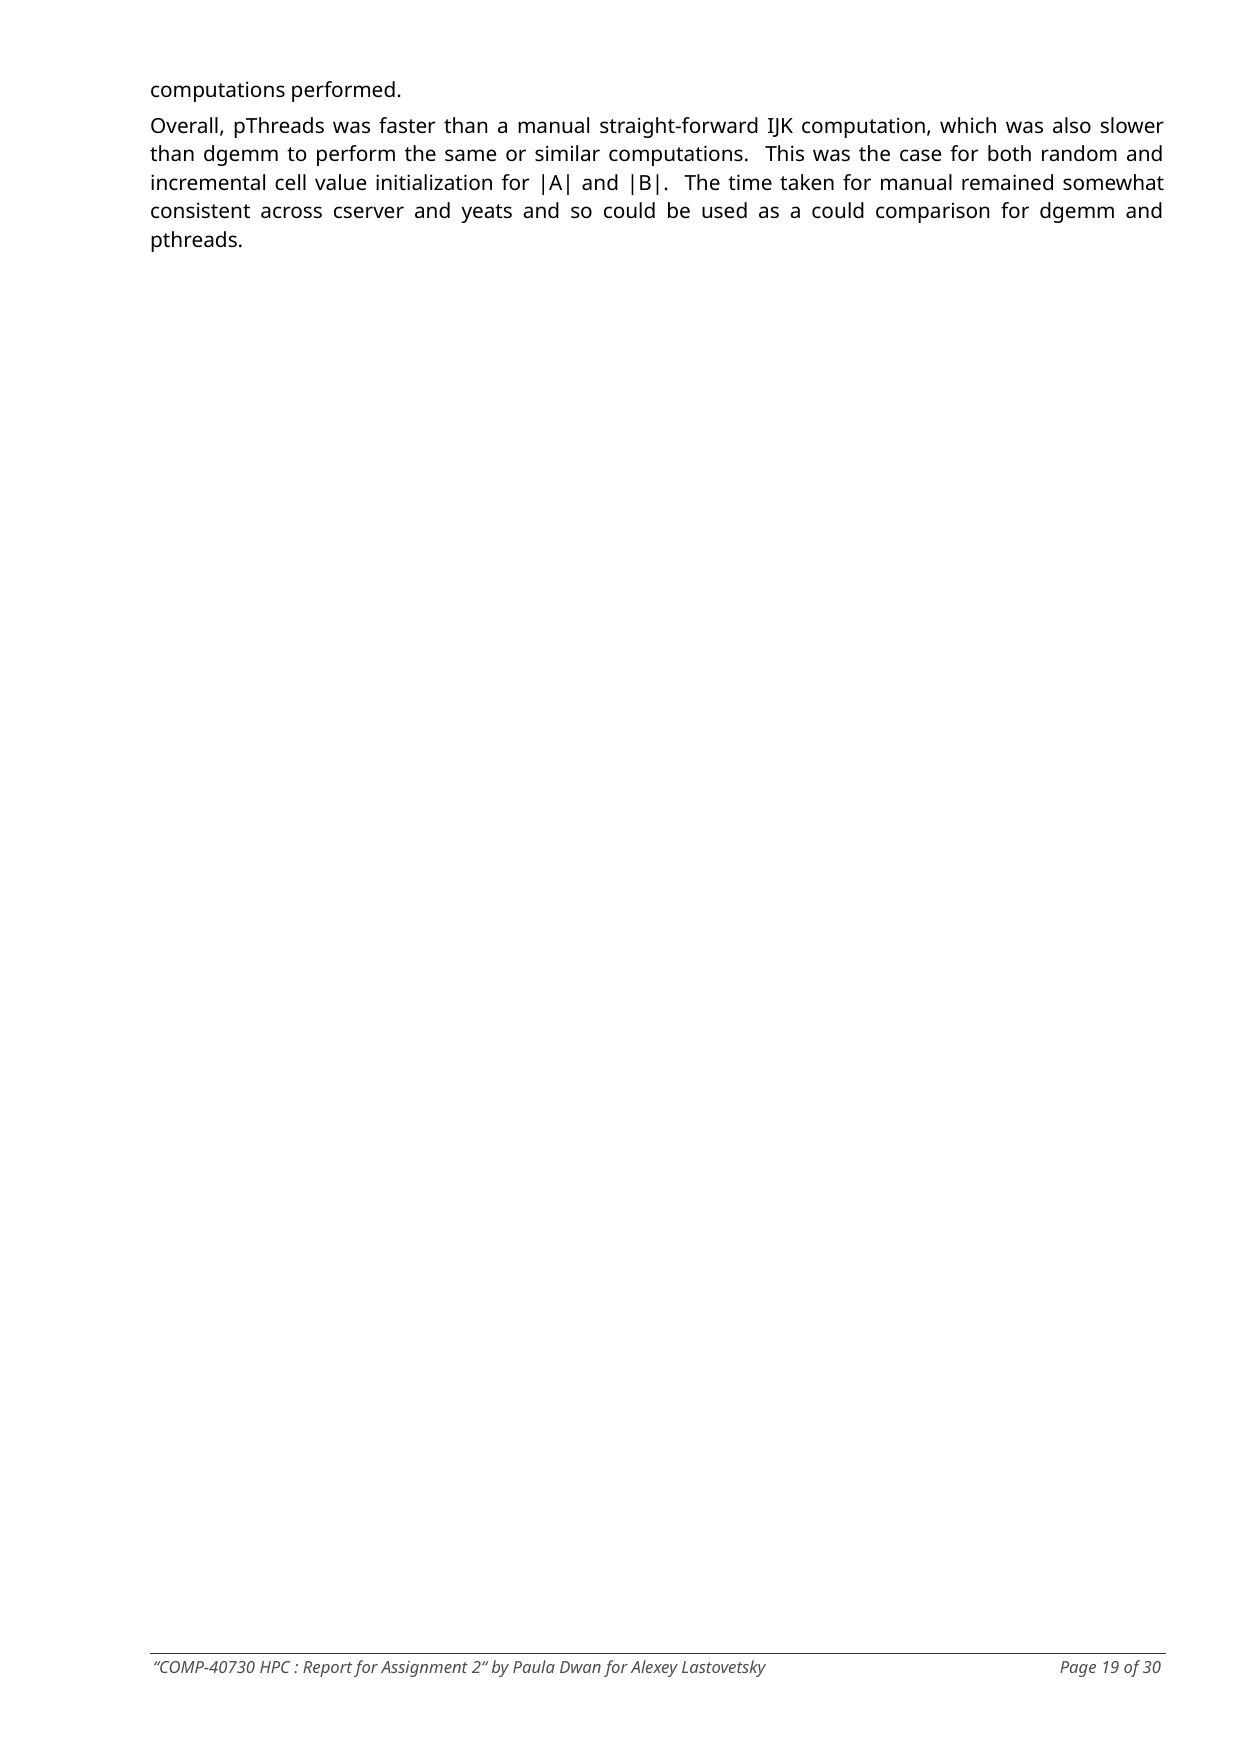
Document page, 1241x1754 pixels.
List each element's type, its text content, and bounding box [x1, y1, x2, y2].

text Overall, pThreads was faster than a manual straight-forward IJK computation, which was also slower than dgemm to perform the same or similar computations. This was the case for both random and incremental cell value initialization for |A| and |B|. The time taken for manual remained somewhat consistent across cserver and yeats and so could be used as a could comparison for dgemm and pthreads. [150, 111, 1166, 253]
text computations performed. [150, 75, 1166, 103]
